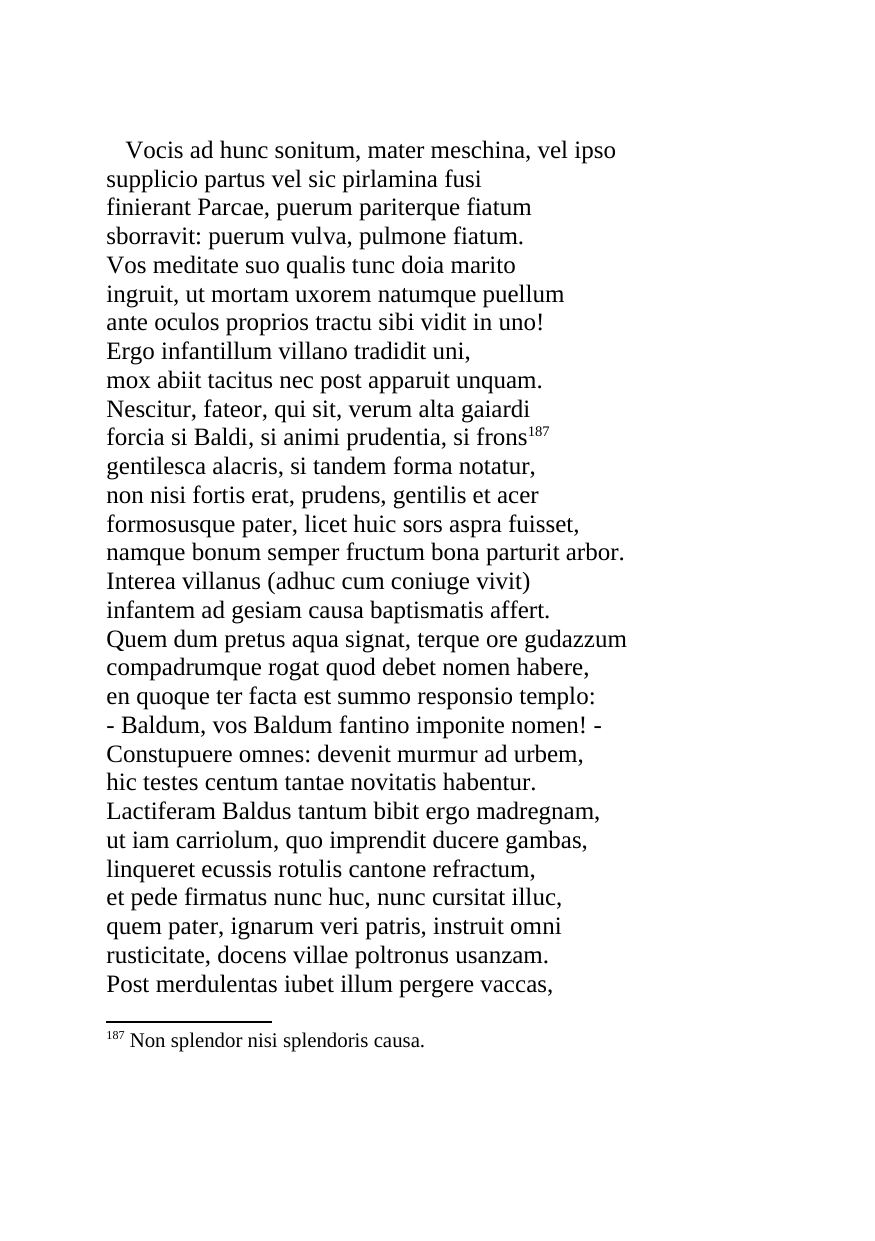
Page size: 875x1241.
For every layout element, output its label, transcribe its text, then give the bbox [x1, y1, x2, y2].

text compadrumque rogat quod debet nomen habere, [106, 652, 768, 681]
text Interea villanus (adhuc cum coniuge vivit) [106, 566, 768, 595]
text linqueret ecussis rotulis cantone refractum, [106, 854, 768, 882]
text namque bonum semper fructum bona parturit arbor. [106, 537, 768, 566]
text Ergo infantillum villano tradidit uni, [106, 336, 768, 365]
text supplicio partus vel sic pirlamina fusi [106, 164, 768, 192]
text et pede firmatus nunc huc, nunc cursitat illuc, [106, 882, 768, 911]
text Quem dum pretus aqua signat, terque ore gudazzum [106, 624, 768, 652]
text - Baldum, vos Baldum fantino imponite nomen! - [106, 710, 768, 739]
text infantem ad gesiam causa baptismatis affert. [106, 595, 768, 624]
text gentilesca alacris, si tandem forma notatur, [106, 451, 768, 480]
text Vos meditate suo qualis tunc doia marito [106, 250, 768, 279]
text en quoque ter facta est summo responsio templo: [106, 681, 768, 710]
text ut iam carriolum, quo imprendit ducere gambas, [106, 825, 768, 854]
text Nescitur, fateor, qui sit, verum alta gaiardi [106, 394, 768, 422]
text Post merdulentas iubet illum pergere vaccas, [106, 969, 768, 997]
text Constupuere omnes: devenit murmur ad urbem, [106, 739, 768, 767]
text Lactiferam Baldus tantum bibit ergo madregnam, [106, 796, 768, 825]
text forcia si Baldi, si animi prudentia, si frons [106, 422, 768, 451]
text formosusque pater, licet huic sors aspra fuisset, [106, 509, 768, 537]
text ingruit, ut mortam uxorem natumque puellum [106, 279, 768, 307]
text mox abiit tacitus nec post apparuit unquam. [106, 365, 768, 394]
text sborravit: puerum vulva, pulmone fiatum. [106, 221, 768, 250]
text Vocis ad hunc sonitum, mater meschina, vel ipso [125, 135, 768, 164]
text finierant Parcae, puerum pariterque fiatum [106, 192, 768, 221]
text hic testes centum tantae novitatis habentur. [106, 767, 768, 796]
text ante oculos proprios tractu sibi vidit in uno! [106, 307, 768, 336]
text quem pater, ignarum veri patris, instruit omni [106, 911, 768, 940]
text rusticitate, docens villae poltronus usanzam. [106, 940, 768, 969]
text Non splendor nisi splendoris causa. [106, 1028, 768, 1052]
text non nisi fortis erat, prudens, gentilis et acer [106, 480, 768, 509]
